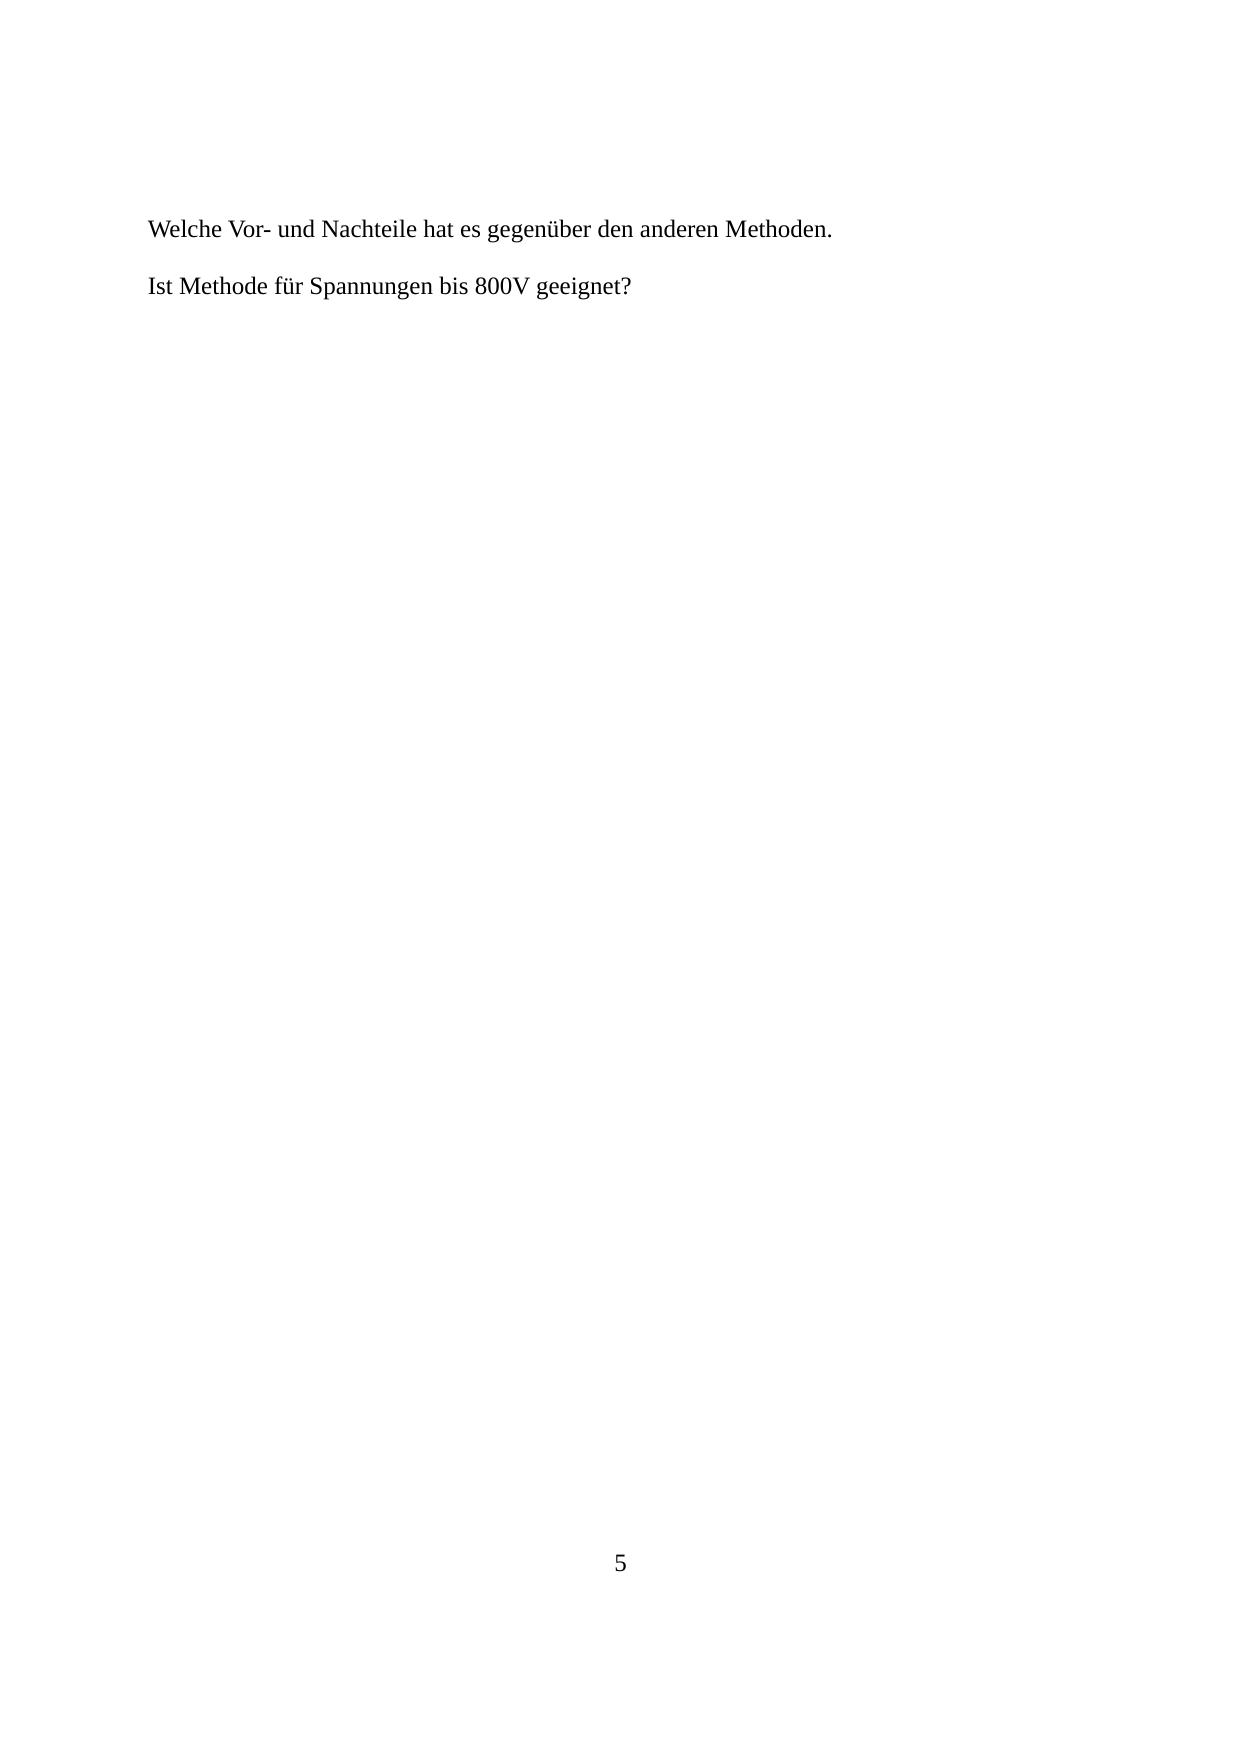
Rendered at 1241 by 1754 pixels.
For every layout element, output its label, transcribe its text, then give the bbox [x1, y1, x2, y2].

text Welche Vor- und Nachteile hat es gegenüber den anderen Methoden. [148, 201, 1093, 243]
text Ist Methode für Spannungen bis 800V geeignet? [148, 258, 1093, 300]
